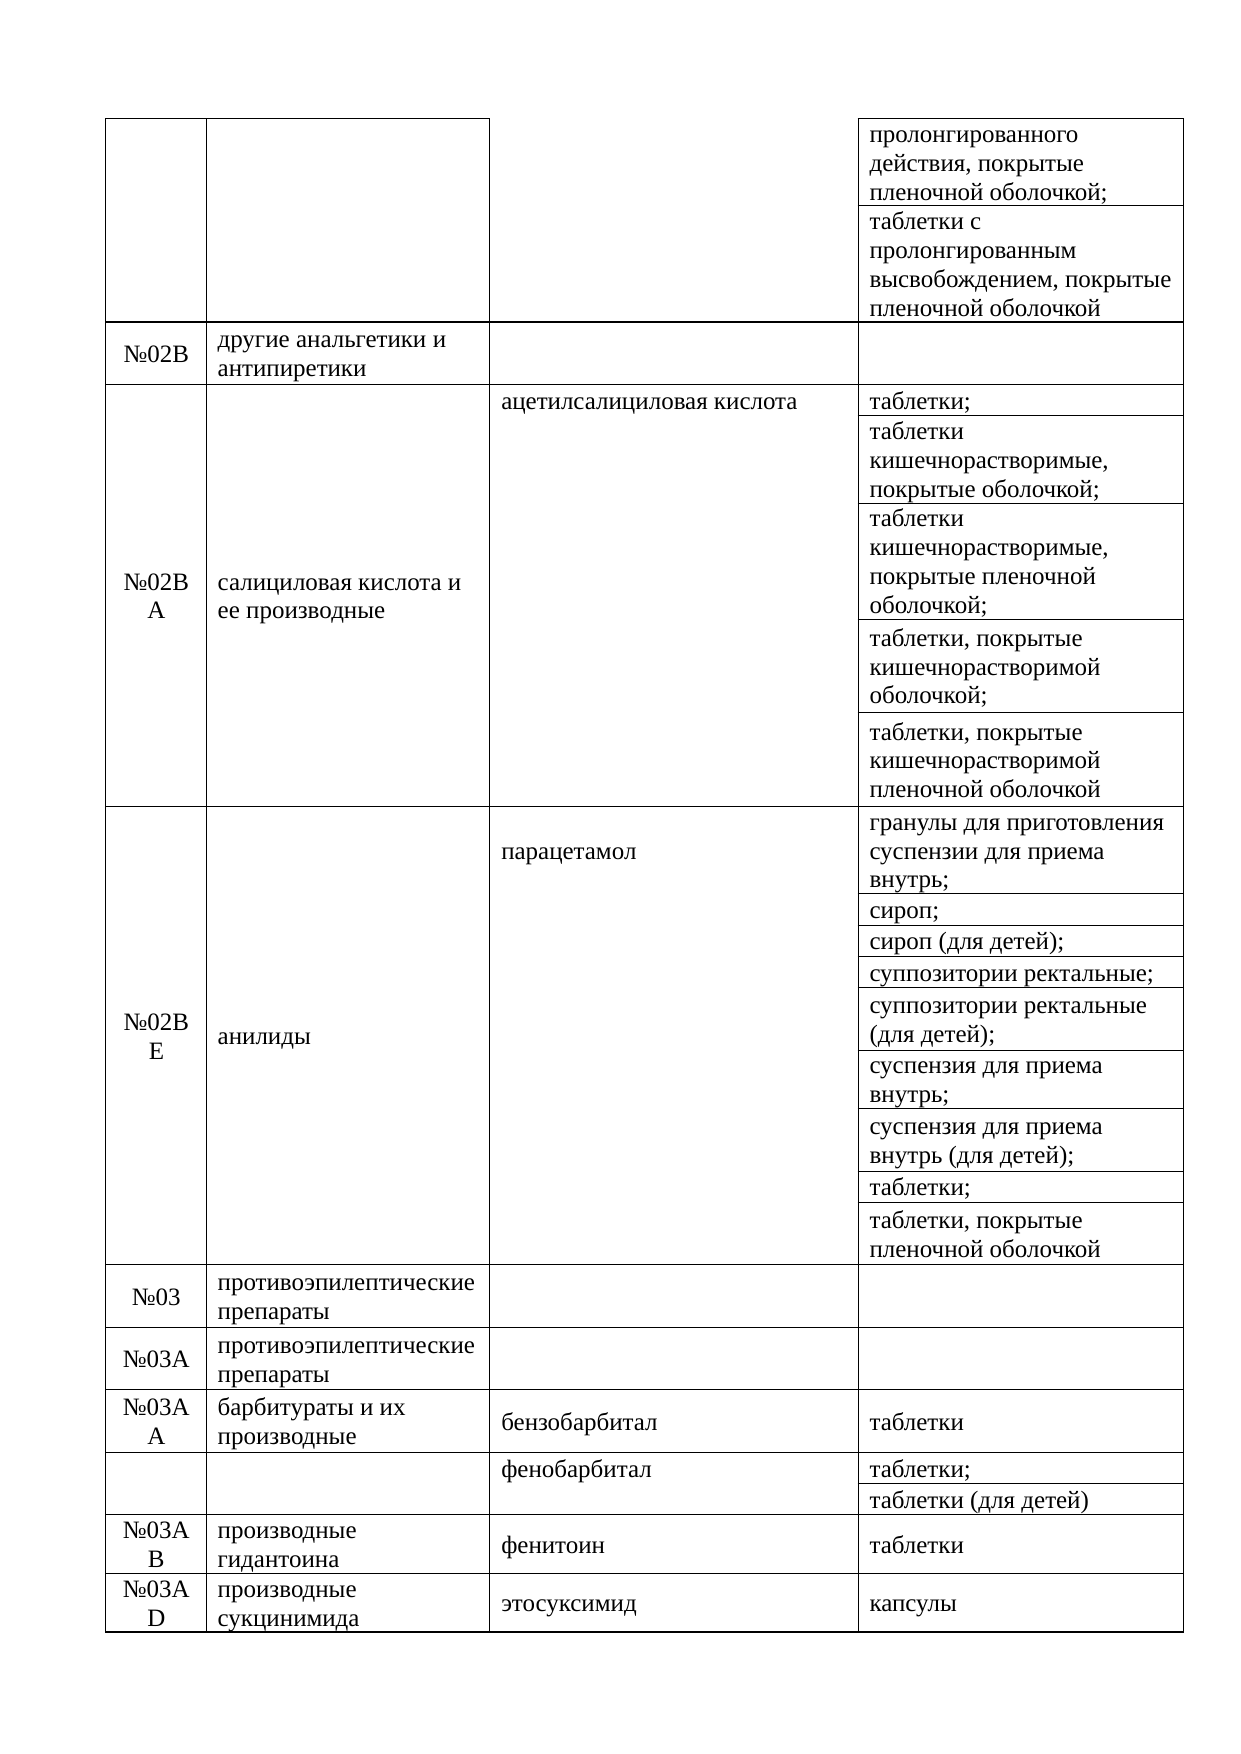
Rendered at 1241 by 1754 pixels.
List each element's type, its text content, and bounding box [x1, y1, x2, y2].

table_cell [490, 1202, 858, 1264]
table_cell противоэпилептические препараты [207, 1265, 489, 1327]
table_cell №02B [106, 323, 206, 384]
table_cell [490, 987, 858, 1049]
table_cell [490, 956, 858, 987]
table_cell [490, 1483, 858, 1514]
table_cell бензобарбитал [490, 1390, 858, 1452]
table_cell производные гидантоина [207, 1515, 489, 1573]
table_cell другие анальгетики и антипиретики [207, 323, 489, 384]
table_cell таблетки; [859, 1172, 1183, 1202]
table_cell таблетки; [859, 385, 1183, 415]
table_cell парацетамол [490, 807, 858, 893]
table_cell таблетки, покрытые кишечнорастворимой оболочкой; [859, 620, 1183, 712]
table_cell таблетки, покрытые кишечнорастворимой пленочной оболочкой [859, 713, 1183, 806]
table_cell таблетки кишечнорастворимые, покрытые оболочкой; [859, 416, 1183, 502]
table_cell сироп (для детей); [859, 926, 1183, 956]
table_cell [490, 118, 858, 205]
table_cell №03AB [106, 1515, 206, 1573]
table_cell противоэпилептические препараты [207, 1328, 489, 1389]
table_cell [490, 503, 858, 618]
table_cell №03AA [106, 1390, 206, 1452]
table_cell [490, 1171, 858, 1202]
table_cell таблетки с пролонгированным высвобождением, покрытые пленочной оболочкой [859, 206, 1183, 321]
table_cell [490, 1108, 858, 1171]
table_cell фенобарбитал [490, 1453, 858, 1483]
table_cell №03 [106, 1265, 206, 1327]
table_cell [490, 893, 858, 924]
table_cell гранулы для приготовления суспензии для приема внутрь; [859, 807, 1183, 893]
table_cell таблетки (для детей) [859, 1484, 1183, 1514]
table_cell [490, 205, 858, 321]
table_cell барбитураты и их производные [207, 1390, 489, 1452]
table_cell [859, 1265, 1183, 1327]
table_cell №03AD [106, 1574, 206, 1631]
table_cell таблетки, покрытые пленочной оболочкой [859, 1203, 1183, 1264]
table_cell [106, 119, 206, 321]
table_cell [490, 415, 858, 502]
table_cell суппозитории ректальные (для детей); [859, 988, 1183, 1049]
table_cell пролонгированного действия, покрытые пленочной оболочкой; [859, 119, 1183, 205]
table_cell [490, 712, 858, 806]
table_cell производные сукцинимида [207, 1574, 489, 1631]
table_cell №02BA [106, 385, 206, 806]
table_cell таблетки [859, 1515, 1183, 1573]
table_cell [207, 1453, 489, 1514]
table_cell [859, 1328, 1183, 1389]
table_cell суппозитории ректальные; [859, 957, 1183, 987]
table_cell таблетки кишечнорастворимые, покрытые пленочной оболочкой; [859, 504, 1183, 618]
table_cell [859, 323, 1183, 384]
table_cell анилиды [207, 807, 489, 1264]
table_cell [490, 1328, 858, 1389]
table_cell ацетилсалициловая кислота [490, 385, 858, 415]
table_cell [490, 1050, 858, 1108]
table_cell фенитоин [490, 1515, 858, 1573]
table_cell таблетки; [859, 1453, 1183, 1483]
table_cell №02BE [106, 807, 206, 1264]
table_cell суспензия для приема внутрь (для детей); [859, 1109, 1183, 1171]
table_cell этосуксимид [490, 1574, 858, 1631]
table_cell [207, 119, 489, 321]
table_cell [490, 1265, 858, 1327]
table_cell №03A [106, 1328, 206, 1389]
table_cell капсулы [859, 1574, 1183, 1631]
table_cell салициловая кислота и ее производные [207, 385, 489, 806]
table_cell суспензия для приема внутрь; [859, 1051, 1183, 1108]
table_cell таблетки [859, 1390, 1183, 1452]
table_cell [490, 619, 858, 712]
table_cell [490, 925, 858, 956]
table_cell [106, 1453, 206, 1514]
table_cell сироп; [859, 894, 1183, 924]
table_cell [490, 323, 858, 384]
